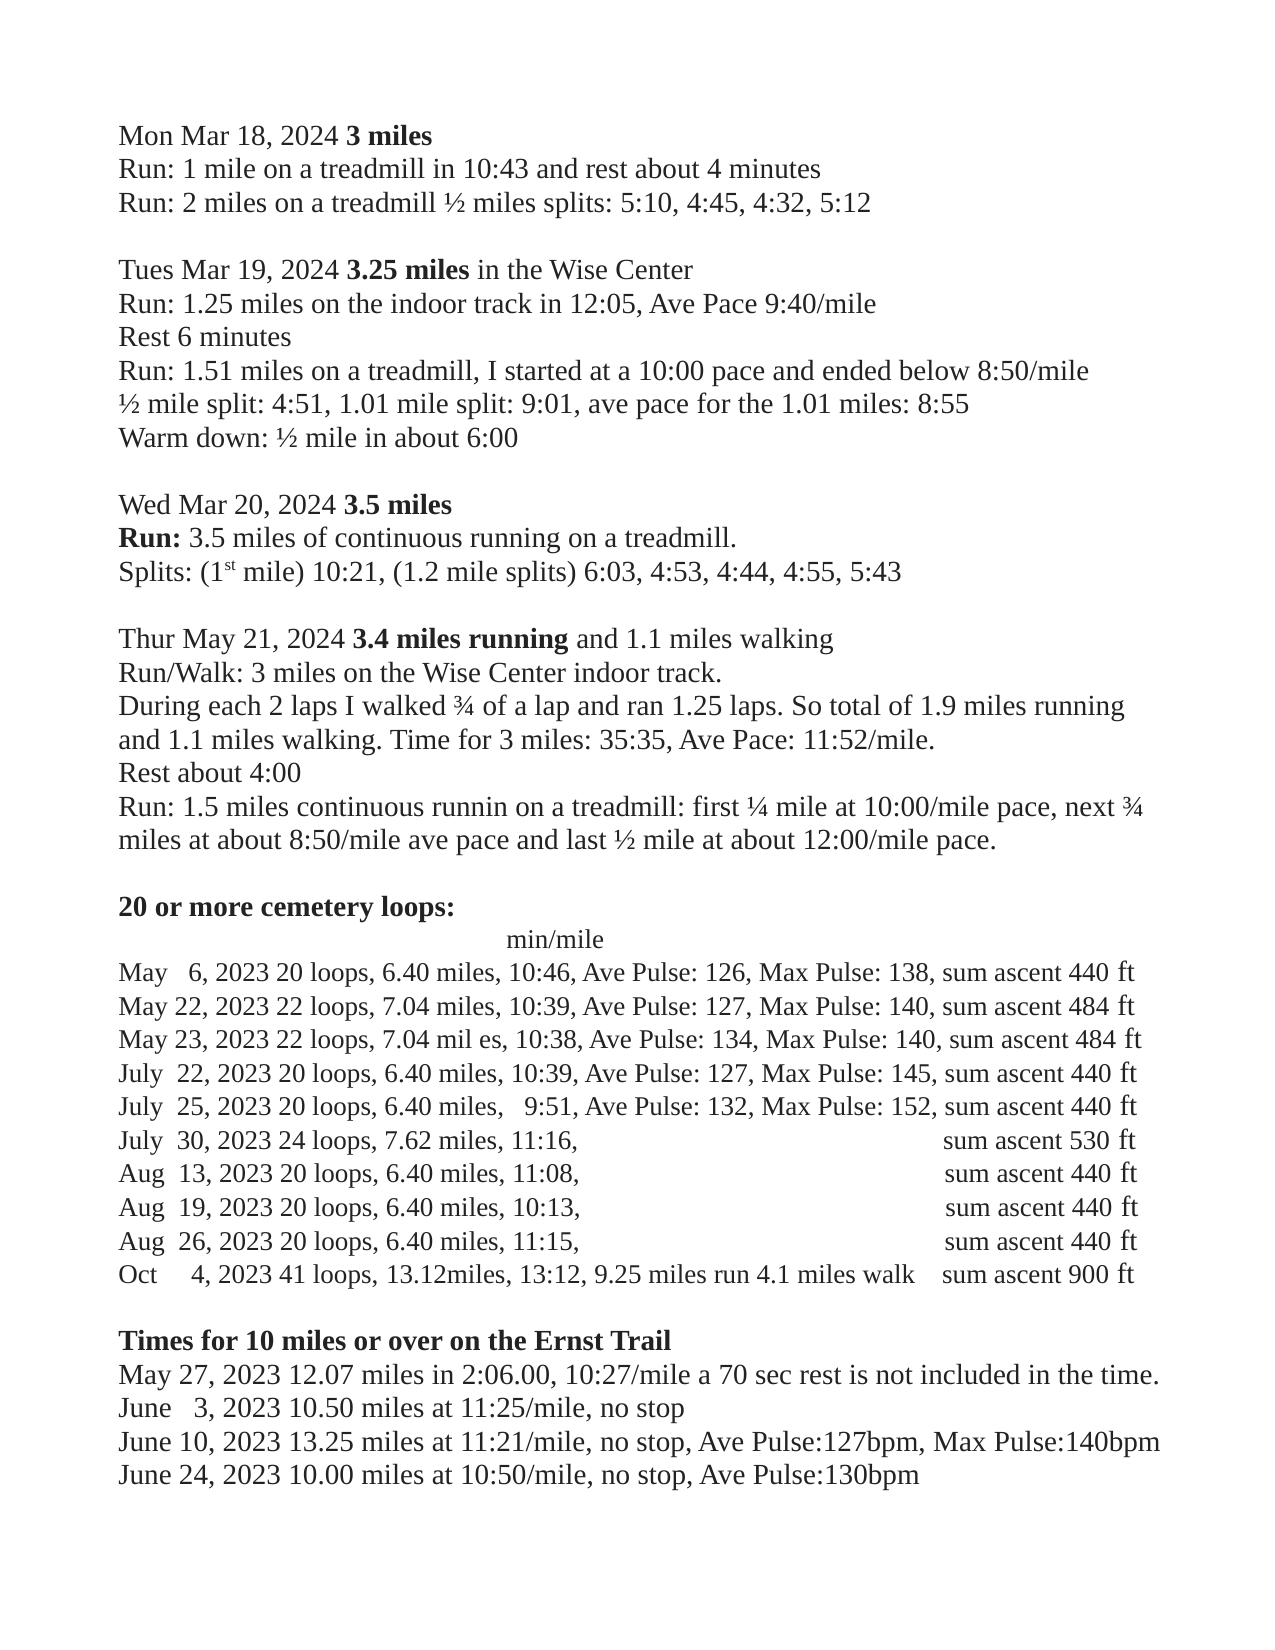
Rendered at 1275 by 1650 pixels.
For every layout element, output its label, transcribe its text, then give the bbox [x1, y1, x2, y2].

text Run: 1.5 miles continuous runnin on a treadmill: first ¼ mile at 10:00/mile pace, next ¾ miles at about 8:50/mile ave pace and last ½ mile at about 12:00/mile pace. [118, 789, 1161, 856]
text June 10, 2023 13.25 miles at 11:21/mile, no stop, Ave Pulse:127bpm, Max Pulse:140bpm [118, 1424, 1161, 1457]
text Aug 26, 2023 20 loops, 6.40 miles, 11:15, sum ascent 440 ft [118, 1223, 1161, 1256]
text min/mile [118, 923, 1161, 954]
text Wed Mar 20, 2024 3.5 miles [118, 487, 1161, 521]
text July 25, 2023 20 loops, 6.40 miles, 9:51, Ave Pulse: 132, Max Pulse: 152, sum ascent 440 ft [118, 1088, 1161, 1122]
text May 6, 2023 20 loops, 6.40 miles, 10:46, Ave Pulse: 126, Max Pulse: 138, sum ascent 440 ft [118, 954, 1161, 988]
text ½ mile split: 4:51, 1.01 mile split: 9:01, ave pace for the 1.01 miles: 8:55 [118, 386, 1161, 420]
text Thur May 21, 2024 3.4 miles running and 1.1 miles walking [118, 621, 1161, 655]
text Rest about 4:00 [118, 755, 1161, 789]
text Rest 6 minutes [118, 319, 1161, 353]
text Times for 10 miles or over on the Ernst Trail [118, 1323, 1161, 1357]
text Aug 13, 2023 20 loops, 6.40 miles, 11:08, sum ascent 440 ft [118, 1156, 1161, 1189]
text 20 or more cemetery loops: [118, 889, 1161, 923]
text During each 2 laps I walked ¾ of a lap and ran 1.25 laps. So total of 1.9 miles running and 1.1 miles walking. Time for 3 miles: 35:35, Ave Pace: 11:52/mile. [118, 688, 1161, 755]
text June 24, 2023 10.00 miles at 10:50/mile, no stop, Ave Pulse:130bpm [118, 1457, 1161, 1491]
text Run: 2 miles on a treadmill ½ miles splits: 5:10, 4:45, 4:32, 5:12 [118, 185, 1161, 219]
text June 3, 2023 10.50 miles at 11:25/mile, no stop [118, 1390, 1161, 1424]
text Run/Walk: 3 miles on the Wise Center indoor track. [118, 655, 1161, 688]
text Splits: (1st mile) 10:21, (1.2 mile splits) 6:03, 4:53, 4:44, 4:55, 5:43 [118, 554, 1161, 588]
text Run: 3.5 miles of continuous running on a treadmill. [118, 521, 1161, 554]
text Run: 1.51 miles on a treadmill, I started at a 10:00 pace and ended below 8:50/mile [118, 353, 1161, 386]
text Oct 4, 2023 41 loops, 13.12miles, 13:12, 9.25 miles run 4.1 miles walk sum ascent 900 ft [118, 1256, 1161, 1290]
text Aug 19, 2023 20 loops, 6.40 miles, 10:13, sum ascent 440 ft [118, 1189, 1161, 1223]
text May 27, 2023 12.07 miles in 2:06.00, 10:27/mile a 70 sec rest is not included in the time. [118, 1357, 1161, 1390]
text May 23, 2023 22 loops, 7.04 mil es, 10:38, Ave Pulse: 134, Max Pulse: 140, sum ascent 484 ft [118, 1021, 1161, 1055]
text Run: 1.25 miles on the indoor track in 12:05, Ave Pace 9:40/mile [118, 286, 1161, 319]
text Tues Mar 19, 2024 3.25 miles in the Wise Center [118, 252, 1161, 286]
text May 22, 2023 22 loops, 7.04 miles, 10:39, Ave Pulse: 127, Max Pulse: 140, sum ascent 484 ft [118, 988, 1161, 1021]
text July 22, 2023 20 loops, 6.40 miles, 10:39, Ave Pulse: 127, Max Pulse: 145, sum ascent 440 ft [118, 1055, 1161, 1088]
text Run: 1 mile on a treadmill in 10:43 and rest about 4 minutes [118, 152, 1161, 185]
text July 30, 2023 24 loops, 7.62 miles, 11:16, sum ascent 530 ft [118, 1122, 1161, 1156]
text Warm down: ½ mile in about 6:00 [118, 420, 1161, 453]
text Mon Mar 18, 2024 3 miles [118, 118, 1161, 152]
